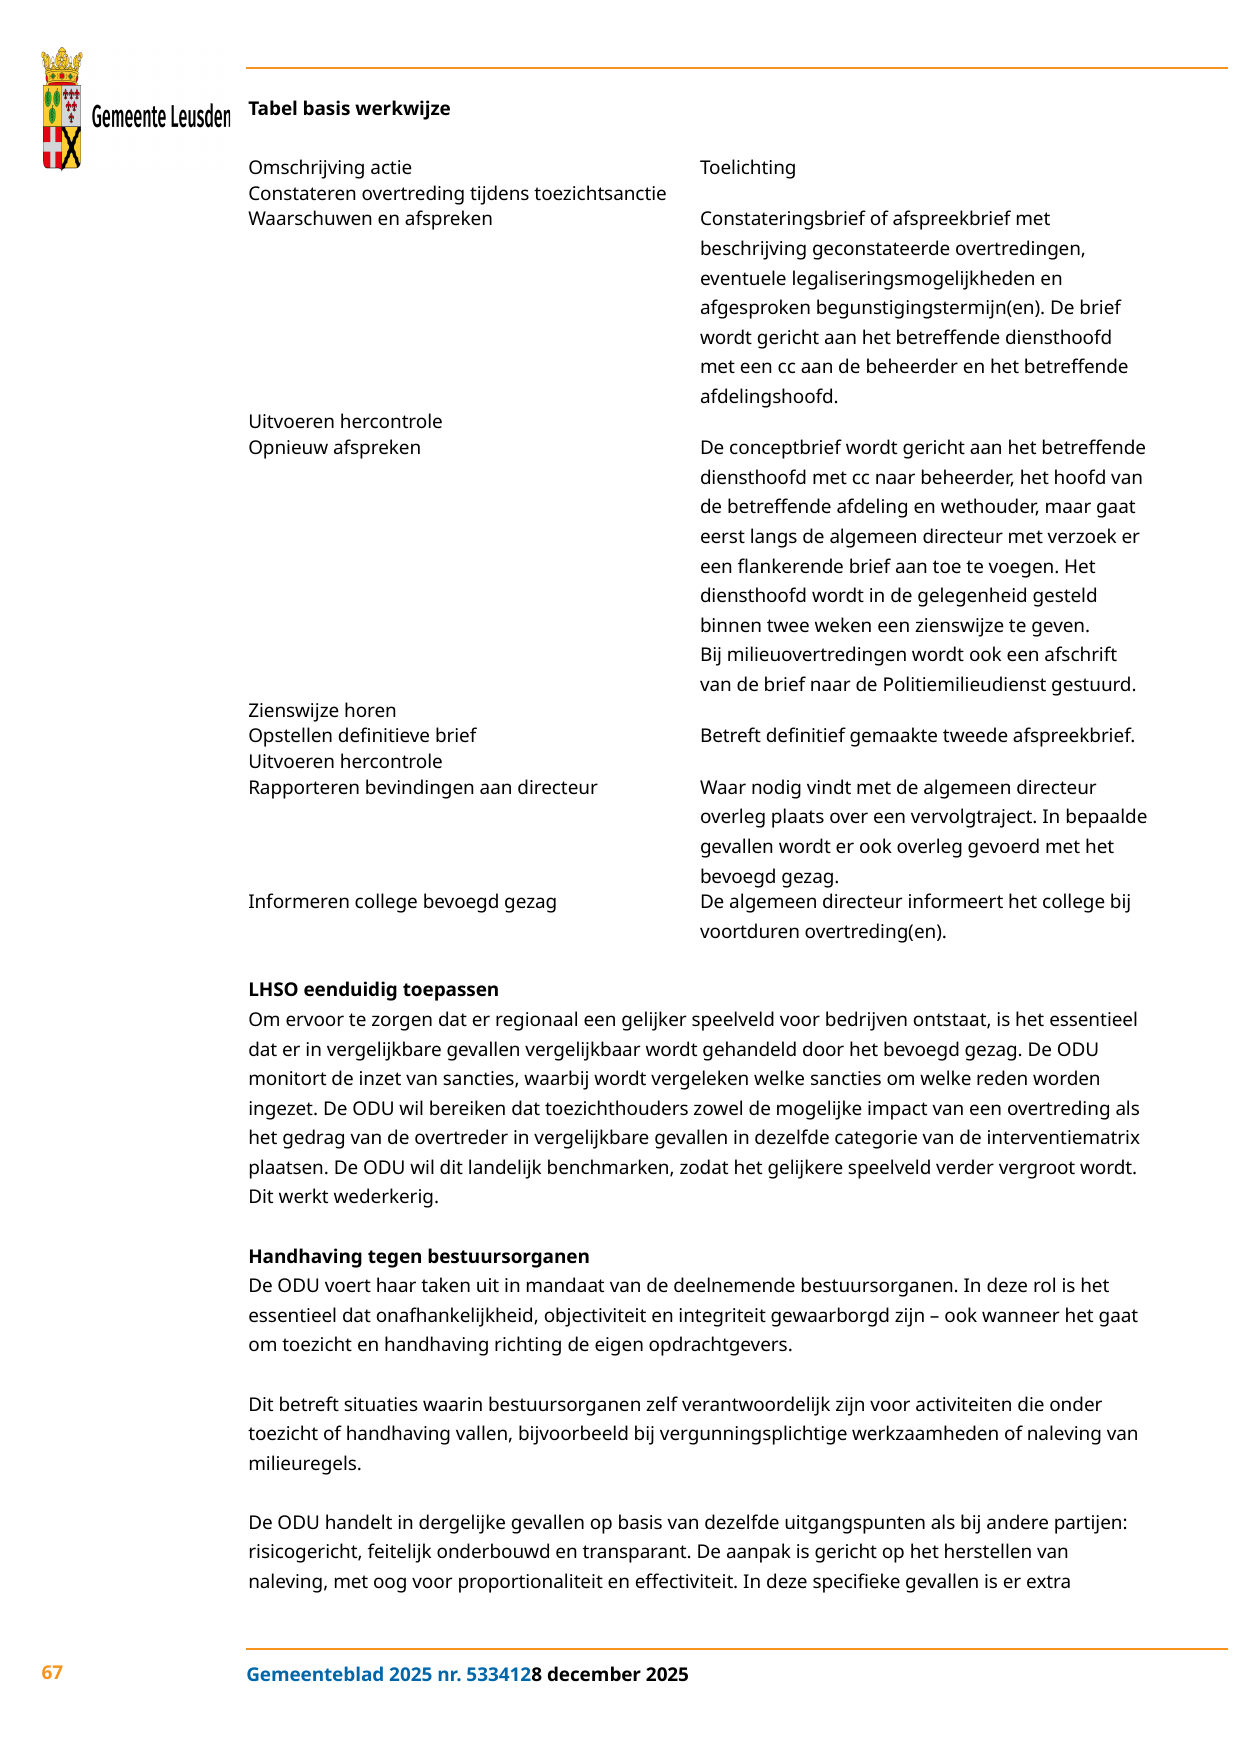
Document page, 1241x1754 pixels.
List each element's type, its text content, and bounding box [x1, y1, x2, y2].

table_cell Uitvoeren hercontrole [248, 748, 700, 774]
table_cell [700, 409, 1152, 434]
table_header Omschrijving actie [248, 154, 700, 180]
table_cell Constateren overtreding tijdens toezichtsanctie [248, 180, 700, 206]
table_cell Zienswijze horen [248, 697, 700, 723]
table_cell Betreft definitief gemaakte tweede afspreekbrief. [700, 723, 1152, 748]
table_cell Waar nodig vindt met de algemeen directeur overleg plaats over een vervolgtraject. In bepaalde gevallen wordt er ook overleg gevoerd met het bevoegd gezag. [700, 774, 1152, 888]
table_cell [700, 748, 1152, 774]
picture [41, 47, 231, 172]
table_cell [700, 180, 1152, 206]
table_cell De conceptbrief wordt gericht aan het betreffende diensthoofd met cc naar beheerder, het hoofd van de betreffende afdeling en wethouder, maar gaat eerst langs de algemeen directeur met verzoek er een flankerende brief aan toe te voegen. Het diensthoofd wordt in de gelegenheid gesteld binnen twee weken een zienswijze te geven. Bij milieuovertredingen wordt ook een afschrift van de brief naar de Politiemilieudienst gestuurd. [700, 435, 1152, 697]
table_cell De algemeen directeur informeert het college bij voortduren overtreding(en). [700, 889, 1152, 944]
table_cell Constateringsbrief of afspreekbrief met beschrijving geconstateerde overtredingen, eventuele legaliseringsmogelijkheden en afgesproken begunstigingstermijn(en). De brief wordt gericht aan het betreffende diensthoofd met een cc aan de beheerder en het betreffende afdelingshoofd. [700, 206, 1152, 409]
table_cell Opnieuw afspreken [248, 435, 700, 697]
text Om ervoor te zorgen dat er regionaal een gelijker speelveld voor bedrijven ontstaat, is het essentieel dat er in vergelijkbare gevallen vergelijkbaar wordt gehandeld door het bevoegd gezag. De ODU monitort de inzet van sancties, waarbij wordt vergeleken welke sancties om welke reden worden ingezet. De ODU wil bereiken dat toezichthouders zowel de mogelijke impact van een overtreding als het gedrag van de overtreder in vergelijkbare gevallen in dezelfde categorie van de interventiematrix plaatsen. De ODU wil dit landelijk benchmarken, zodat het gelijkere speelveld verder vergroot wordt. Dit werkt wederkerig. [248, 1006, 1152, 1209]
text Dit betreft situaties waarin bestuursorganen zelf verantwoordelijk zijn voor activiteiten die onder toezicht of handhaving vallen, bijvoorbeeld bij vergunningsplichtige werkzaamheden of naleving van milieuregels. [248, 1391, 1152, 1476]
text Tabel basis werkwijze [248, 95, 1152, 121]
table_cell Informeren college bevoegd gezag [248, 889, 700, 944]
table_header Toelichting [700, 154, 1152, 180]
text LHSO eenduidig toepassen [248, 977, 1152, 1002]
table_cell Rapporteren bevindingen aan directeur [248, 774, 700, 888]
table_cell Uitvoeren hercontrole [248, 409, 700, 434]
table_cell [700, 697, 1152, 723]
table_cell Waarschuwen en afspreken [248, 206, 700, 409]
text De ODU handelt in dergelijke gevallen op basis van dezelfde uitgangspunten als bij andere partijen: risicogericht, feitelijk onderbouwd en transparant. De aanpak is gericht op het herstellen van naleving, met oog voor proportionaliteit en effectiviteit. In deze specifieke gevallen is er extra [248, 1509, 1152, 1594]
text De ODU voert haar taken uit in mandaat van de deelnemende bestuursorganen. In deze rol is het essentieel dat onafhankelijkheid, objectiviteit en integriteit gewaarborgd zijn – ook wanneer het gaat om toezicht en handhaving richting de eigen opdrachtgevers. [248, 1272, 1152, 1357]
table_cell Opstellen definitieve brief [248, 723, 700, 748]
text Handhaving tegen bestuursorganen [248, 1243, 1152, 1269]
